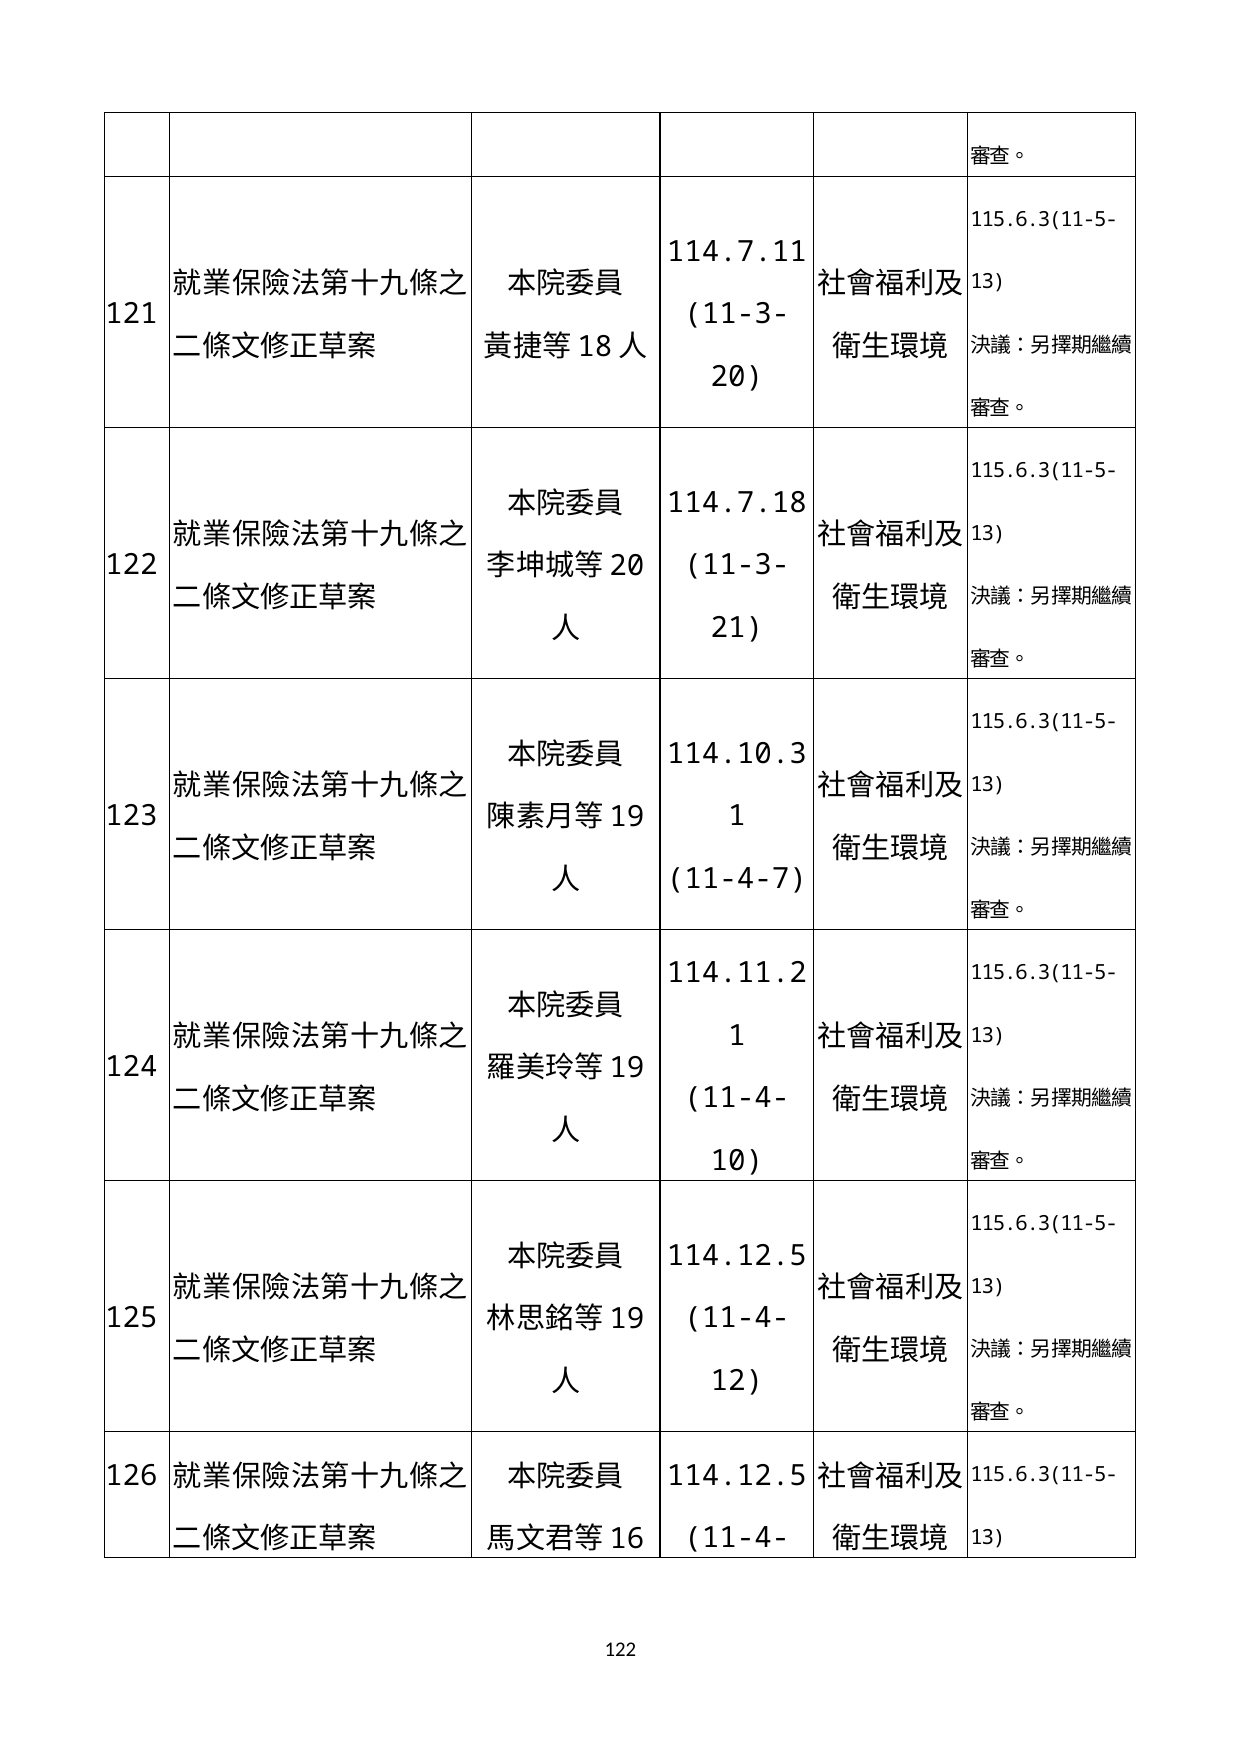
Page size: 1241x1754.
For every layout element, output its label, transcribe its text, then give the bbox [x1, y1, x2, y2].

table_cell [105, 1432, 169, 1557]
table_cell [170, 113, 471, 176]
table_cell 115.6.3(11-5-13) 決議：另擇期繼續審查。 [968, 679, 1135, 929]
table_cell 114.12.5 (11-4- [661, 1432, 813, 1557]
table_cell 本院委員 羅美玲等19人 [472, 930, 659, 1180]
table_cell 審查。 [968, 113, 1135, 176]
table_cell [105, 177, 169, 427]
table_cell 就業保險法第十九條之二條文修正草案 [170, 1432, 471, 1557]
table_cell 本院委員 黃捷等18人 [472, 177, 659, 427]
table_cell [105, 113, 169, 176]
table_cell [105, 679, 169, 929]
table_cell 114.12.5 (11-4-12) [661, 1181, 813, 1431]
table_cell [661, 113, 813, 176]
table_cell 114.10.31 (11-4-7) [661, 679, 813, 929]
table_cell 114.7.11 (11-3-20) [661, 177, 813, 427]
table_cell [472, 113, 659, 176]
table_cell 就業保險法第十九條之二條文修正草案 [170, 679, 471, 929]
table_cell 社會福利及衛生環境 [814, 428, 967, 678]
table_cell 本院委員 陳素月等19人 [472, 679, 659, 929]
table_cell 就業保險法第十九條之二條文修正草案 [170, 177, 471, 427]
table_cell [105, 1181, 169, 1431]
table_cell 115.6.3(11-5-13) 決議：另擇期繼續審查。 [968, 1181, 1135, 1431]
table_cell 社會福利及衛生環境 [814, 679, 967, 929]
table_cell 本院委員 李坤城等20人 [472, 428, 659, 678]
table_cell [105, 930, 169, 1180]
table_cell 社會福利及衛生環境 [814, 1181, 967, 1431]
table_cell 就業保險法第十九條之二條文修正草案 [170, 930, 471, 1180]
table_cell 115.6.3(11-5-13) 決議：另擇期繼續審查。 [968, 428, 1135, 678]
table_cell [105, 428, 169, 678]
table_cell 社會福利及衛生環境 [814, 1432, 967, 1557]
table_cell 114.11.21 (11-4-10) [661, 930, 813, 1180]
table_cell 115.6.3(11-5-13) 決議：另擇期繼續審查。 [968, 930, 1135, 1180]
table_cell 115.6.3(11-5-13) [968, 1432, 1135, 1557]
table_cell 就業保險法第十九條之二條文修正草案 [170, 428, 471, 678]
table_cell 115.6.3(11-5-13) 決議：另擇期繼續審查。 [968, 177, 1135, 427]
table_cell [814, 113, 967, 176]
table_cell 114.7.18 (11-3-21) [661, 428, 813, 678]
table_cell 就業保險法第十九條之二條文修正草案 [170, 1181, 471, 1431]
table_cell 社會福利及衛生環境 [814, 177, 967, 427]
table_cell 社會福利及衛生環境 [814, 930, 967, 1180]
table_cell 本院委員 馬文君等16 [472, 1432, 659, 1557]
table_cell 本院委員 林思銘等19人 [472, 1181, 659, 1431]
